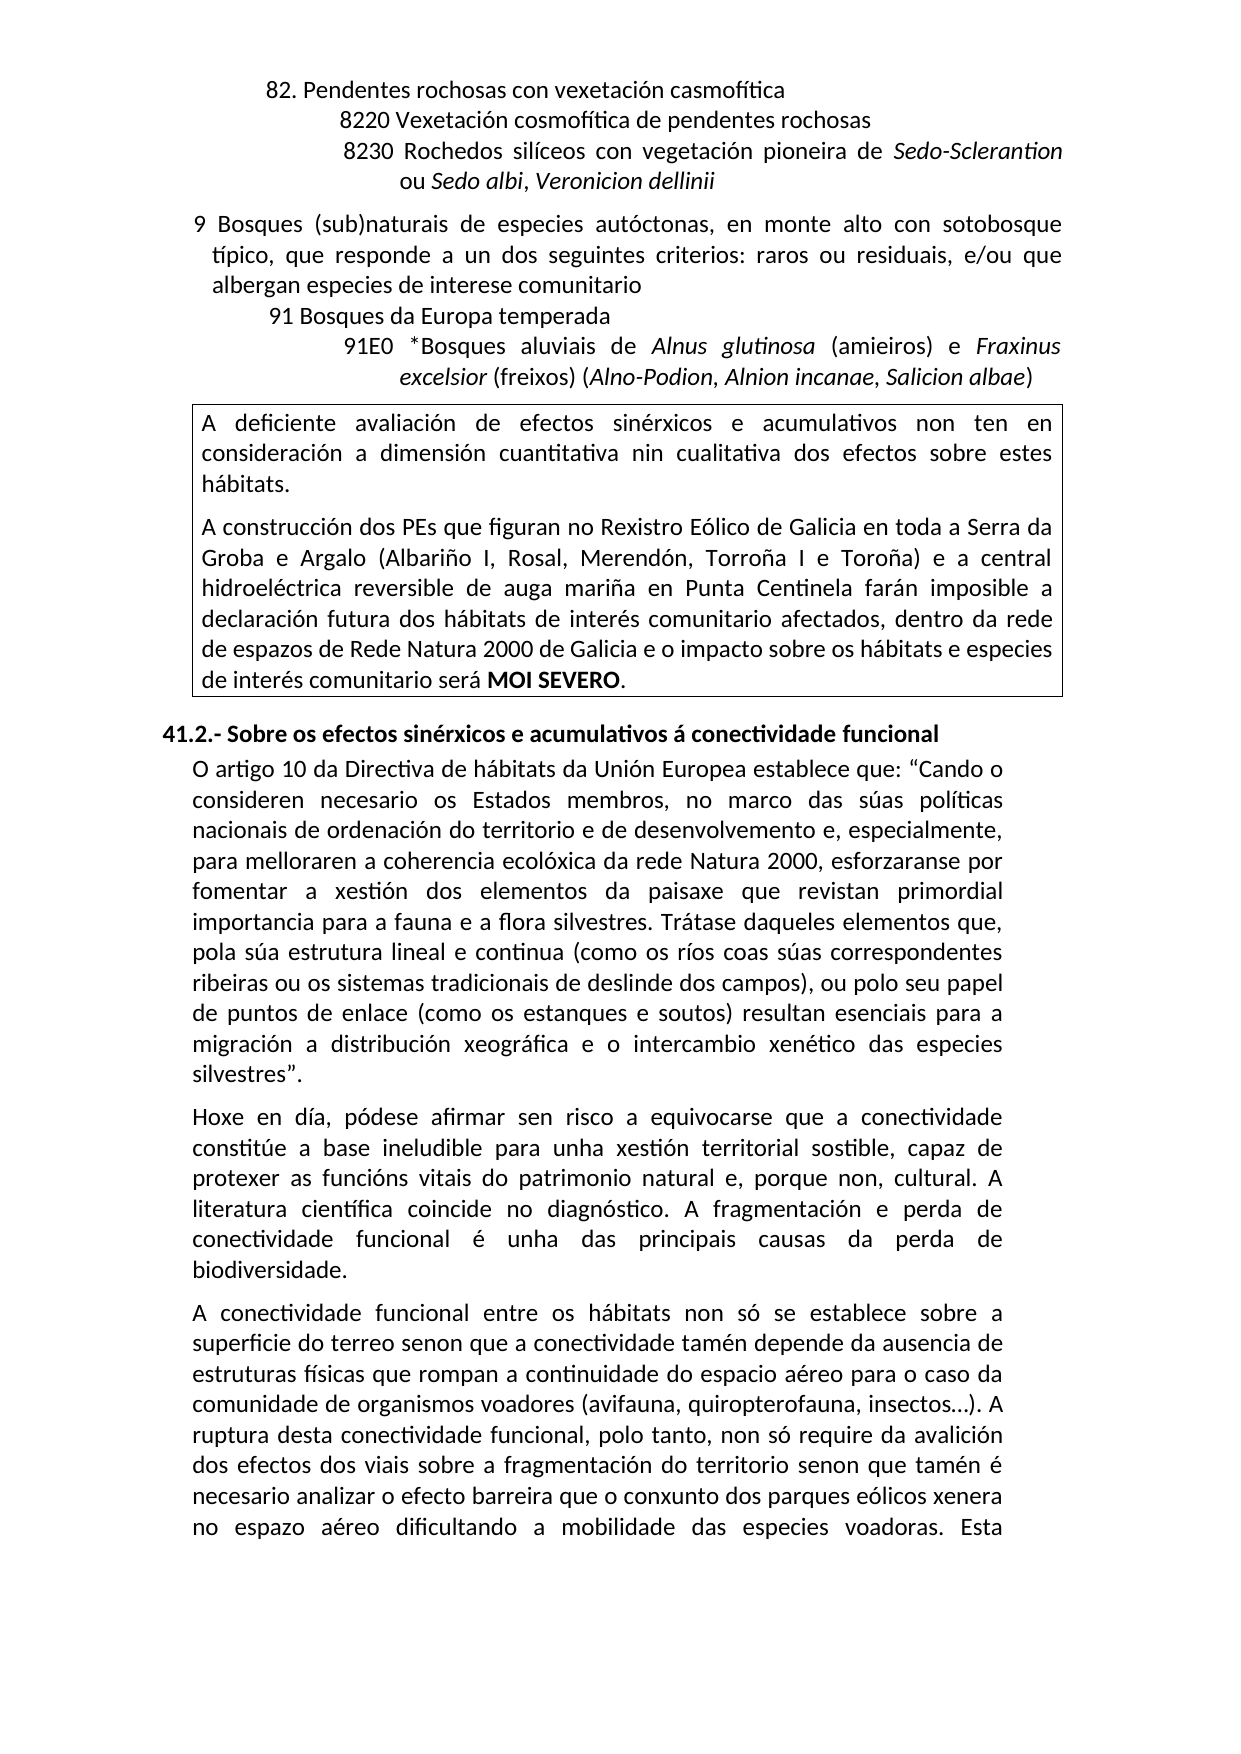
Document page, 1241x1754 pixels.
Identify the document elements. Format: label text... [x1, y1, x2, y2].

text O artigo 10 da Directiva de hábitats da Unión Europea establece que: “Cando o consideren necesario os Estados membros, no marco das súas políticas nacionais de ordenación do territorio e de desenvolvemento e, especialmente, para melloraren a coherencia ecolóxica da rede Natura 2000, esforzaranse por fomentar a xestión dos elementos da paisaxe que revistan primordial importancia para a fauna e a flora silvestres. Trátase daqueles elementos que, pola súa estrutura lineal e continua (como os ríos coas súas correspondentes ribeiras ou os sistemas tradicionais de deslinde dos campos), ou polo seu papel de puntos de enlace (como os estanques e soutos) resultan esenciais para a migración a distribución xeográfica e o intercambio xenético das especies silvestres”. [192, 753, 1004, 1089]
text 8220 Vexetación cosmofítica de pendentes rochosas [118, 104, 1063, 135]
subtitle 41.2.- Sobre os efectos sinérxicos e acumulativos á conectividade funcional [162, 718, 1063, 749]
text 82. Pendentes rochosas con vexetación casmofítica [118, 74, 1063, 104]
text 91E0 *Bosques aluviais de Alnus glutinosa (amieiros) e Fraxinus excelsior (freixos) (Alno-Podion, Alnion incanae, Salicion albae) [343, 330, 1063, 391]
text Hoxe en día, pódese afirmar sen risco a equivocarse que a conectividade constitúe a base ineludible para unha xestión territorial sostible, capaz de protexer as funcións vitais do patrimonio natural e, porque non, cultural. A literatura científica coincide no diagnóstico. A fragmentación e perda de conectividade funcional é unha das principais causas da perda de biodiversidade. [192, 1101, 1004, 1284]
text 8230 Rochedos silíceos con vegetación pioneira de Sedo-Sclerantion ou Sedo albi, Veronicion dellinii [343, 135, 1063, 196]
text A construcción dos PEs que figuran no Rexistro Eólico de Galicia en toda a Serra da Groba e Argalo (Albariño I, Rosal, Merendón, Torroña I e Toroña) e a central hidroeléctrica reversible de auga mariña en Punta Centinela farán imposible a declaración futura dos hábitats de interés comunitario afectados, dentro da rede de espazos de Rede Natura 2000 de Galicia e o impacto sobre os hábitats e especies de interés comunitario será MOI SEVERO. [193, 508, 1062, 696]
text A conectividade funcional entre os hábitats non só se establece sobre a superficie do terreo senon que a conectividade tamén depende da ausencia de estruturas físicas que rompan a continuidade do espacio aéreo para o caso da comunidade de organismos voadores (avifauna, quiropterofauna, insectos…). A ruptura desta conectividade funcional, polo tanto, non só require da avalición dos efectos dos viais sobre a fragmentación do territorio senon que tamén é necesario analizar o efecto barreira que o conxunto dos parques eólicos xenera no espazo aéreo dificultando a mobilidade das especies voadoras. Esta [192, 1297, 1004, 1541]
text A deficiente avaliación de efectos sinérxicos e acumulativos non ten en consideración a dimensión cuantitativa nin cualitativa dos efectos sobre estes hábitats. [193, 405, 1062, 499]
text 9 Bosques (sub)naturais de especies autóctonas, en monte alto con sotobosque típico, que responde a un dos seguintes criterios: raros ou residuais, e/ou que albergan especies de interese comunitario [193, 208, 1063, 300]
text 91 Bosques da Europa temperada [212, 300, 1063, 330]
